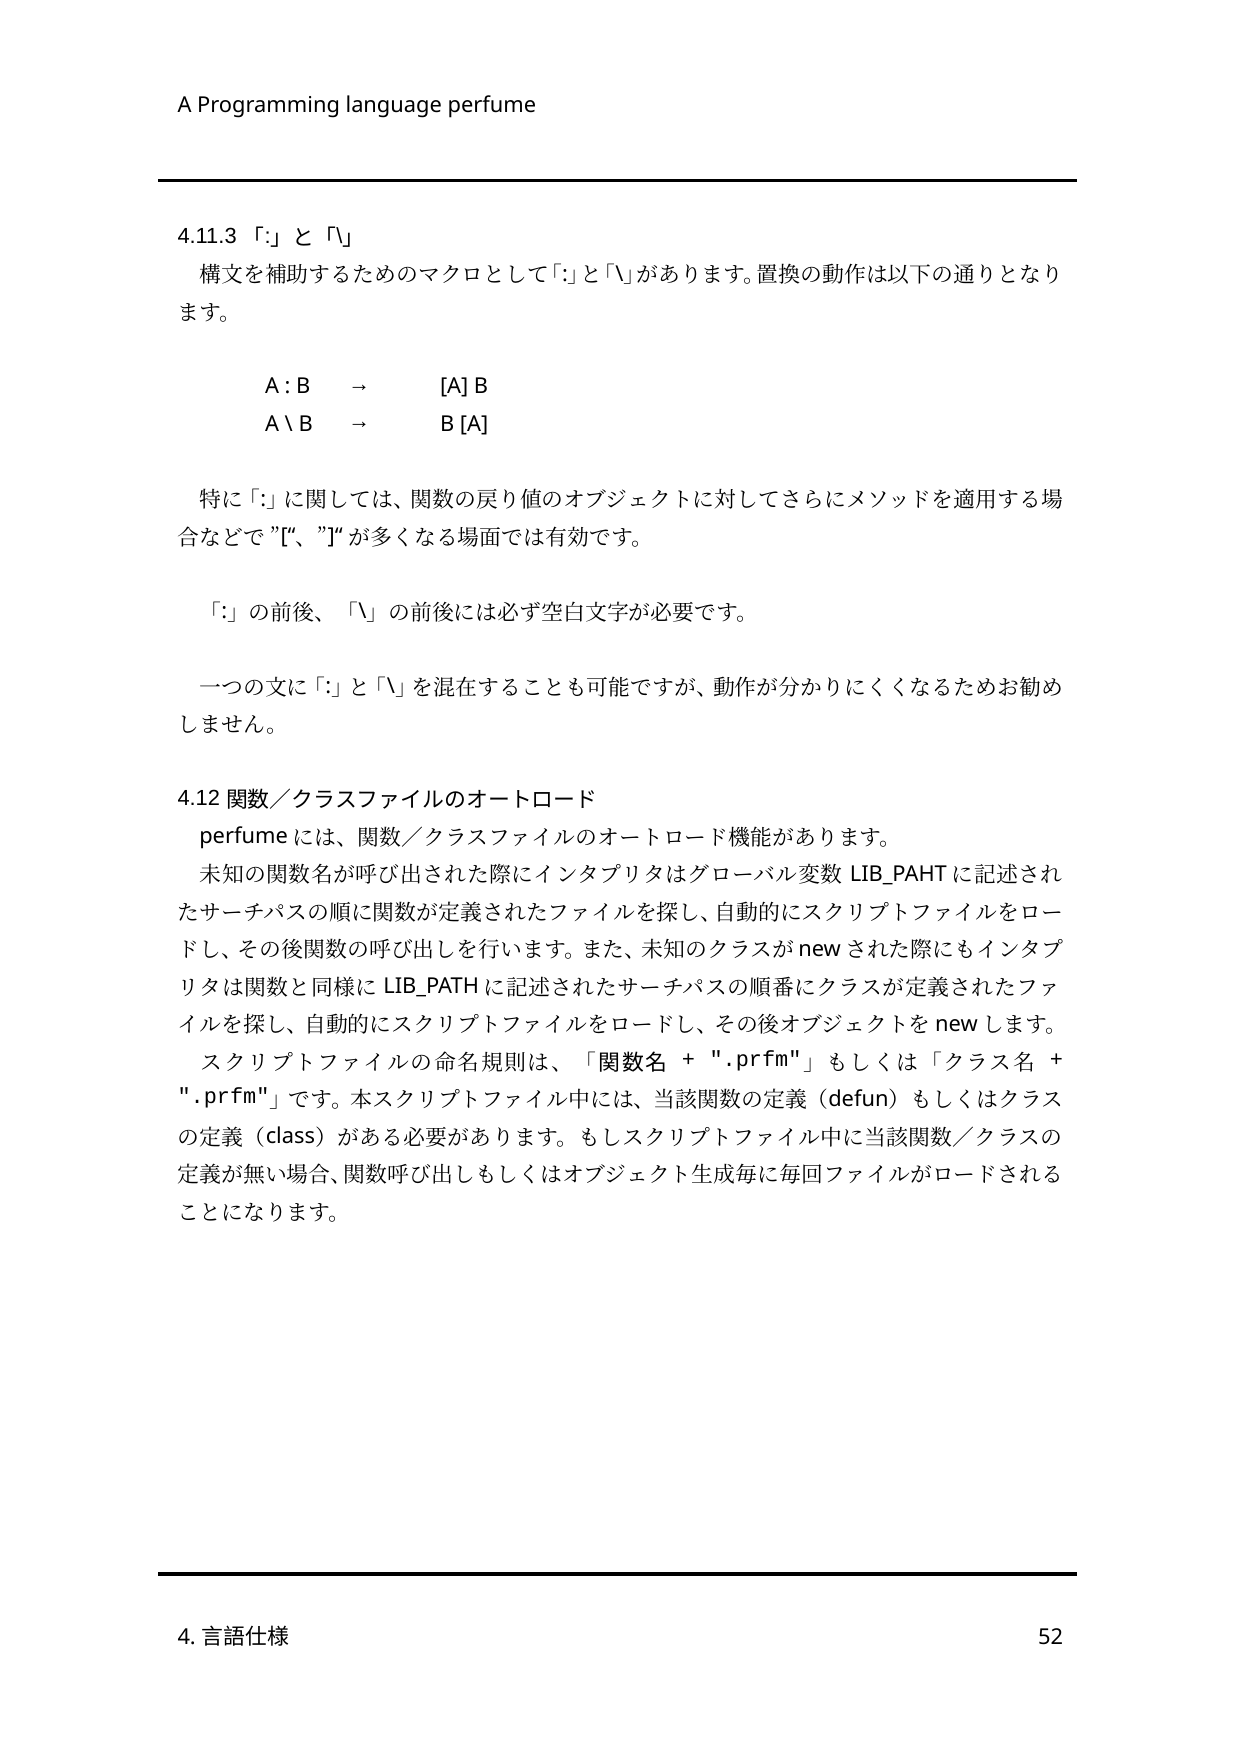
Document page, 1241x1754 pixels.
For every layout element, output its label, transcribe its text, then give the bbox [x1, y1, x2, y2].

text 一つの文に「:」と「\」を混在することも可能ですが、動作が分かりにくくなるためお勧めしません。 [177, 667, 1063, 742]
text A : B → [A] B [177, 367, 1063, 404]
subtitle 4.11.3 「:」と「\」 [177, 217, 1063, 254]
text 特に「:」に関しては、関数の戻り値のオブジェクトに対してさらにメソッドを適用する場合などで ”[“、”]“ が多くなる場面では有効です。 [177, 479, 1063, 554]
text 構文を補助するためのマクロとして「:」と「\」があります。置換の動作は以下の通りとなります。 [177, 254, 1063, 329]
subtitle 4.12 関数／クラスファイルのオートロード [177, 779, 1063, 817]
text A \ B → B [A] [177, 404, 1063, 442]
text 未知の関数名が呼び出された際にインタプリタはグローバル変数LIB_PAHTに記述されたサーチパスの順に関数が定義されたファイルを探し、自動的にスクリプトファイルをロードし、その後関数の呼び出しを行います。また、未知のクラスがnewされた際にもインタプリタは関数と同様にLIB_PATHに記述されたサーチパスの順番にクラスが定義されたファイルを探し、自動的にスクリプトファイルをロードし、その後オブジェクトをnewします。 [177, 854, 1063, 1042]
text 「:」の前後、「\」の前後には必ず空白文字が必要です。 [177, 592, 1063, 629]
text スクリプトファイルの命名規則は、「関数名 + ".prfm"」もしくは「クラス名 + ".prfm"」です。本スクリプトファイル中には、当該関数の定義（defun）もしくはクラスの定義（class）がある必要があります。もしスクリプトファイル中に当該関数／クラスの定義が無い場合、関数呼び出しもしくはオブジェクト生成毎に毎回ファイルがロードされることになります。 [177, 1042, 1063, 1229]
text perfumeには、関数／クラスファイルのオートロード機能があります。 [177, 817, 1063, 854]
